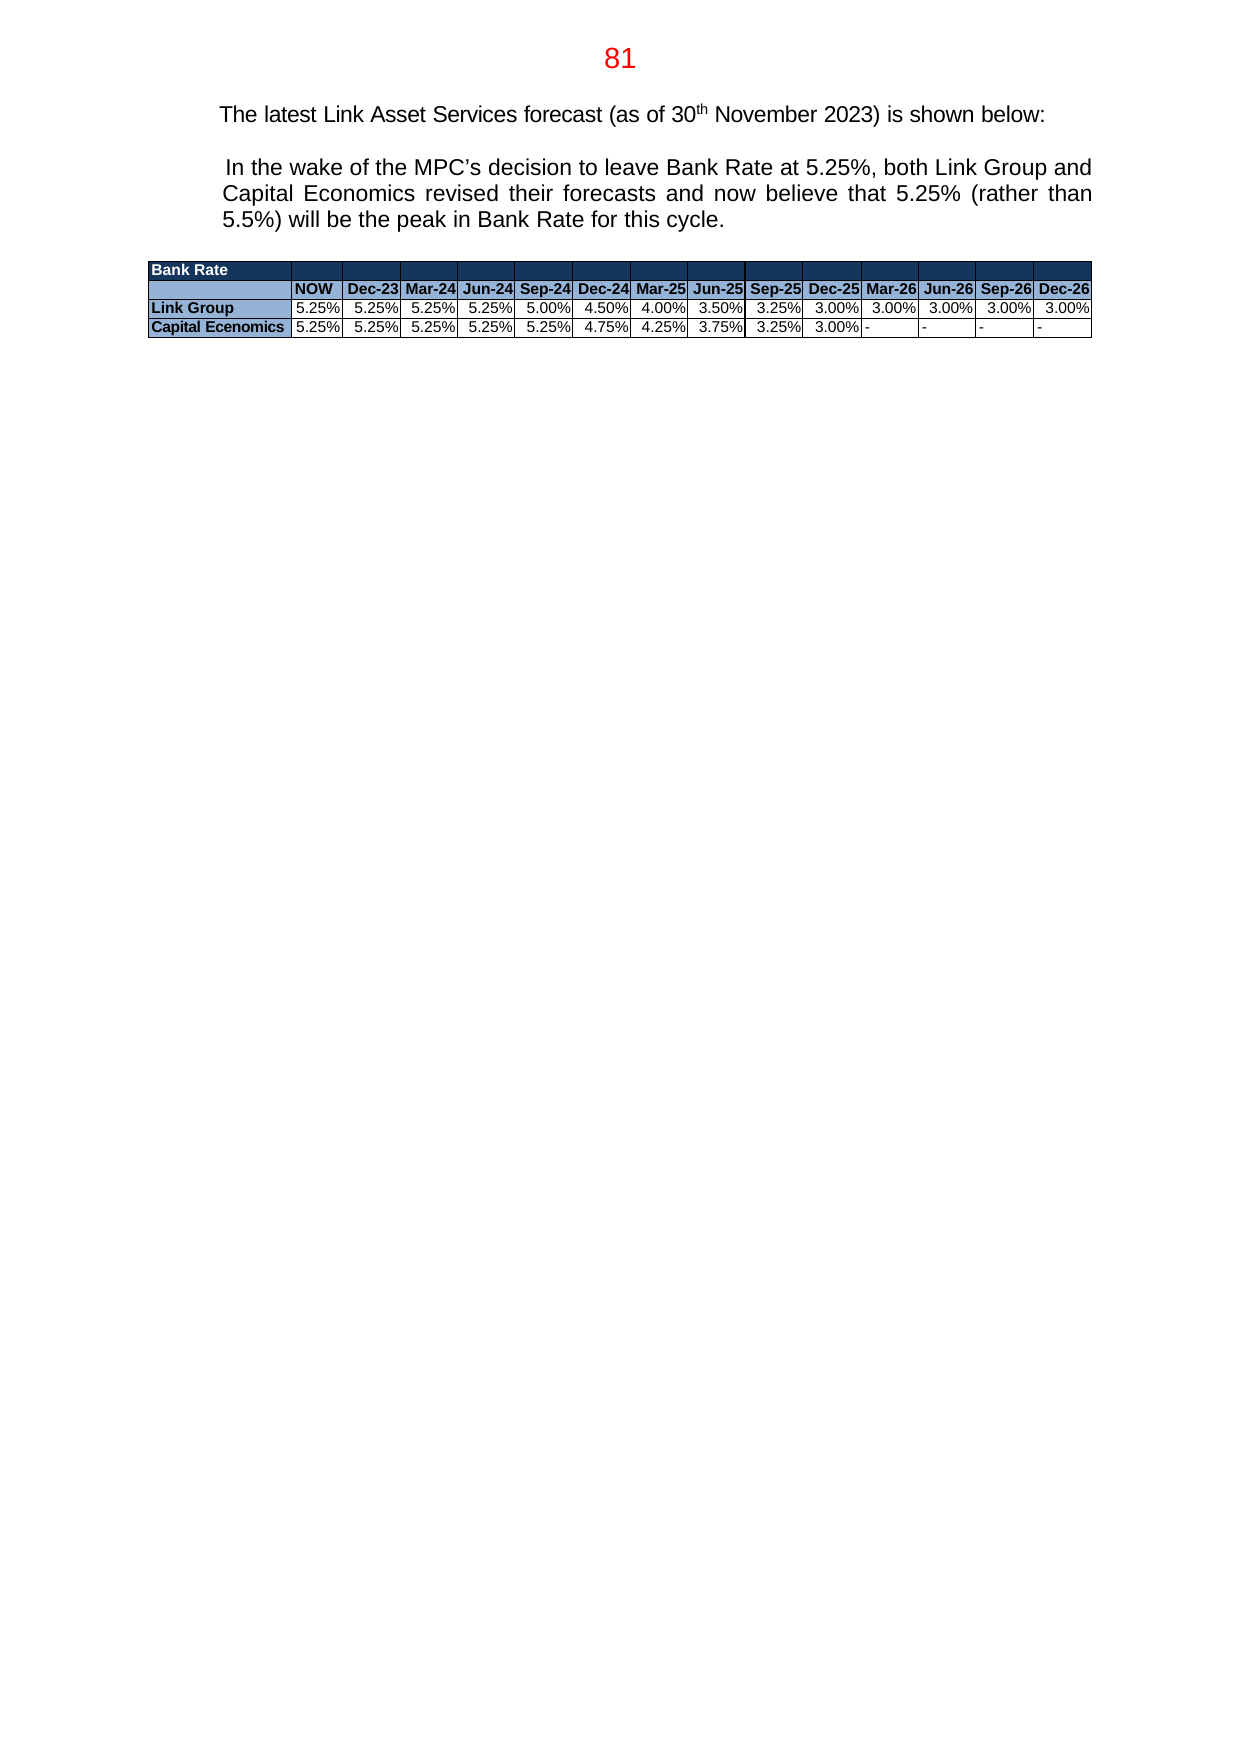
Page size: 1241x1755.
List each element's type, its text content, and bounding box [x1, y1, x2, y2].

table_cell Mar-26 [862, 281, 918, 299]
table_cell - [1034, 319, 1091, 337]
table_cell Sep-25 [746, 281, 802, 299]
table_cell 5.25% [401, 319, 457, 337]
table_cell NOW [292, 281, 342, 299]
text The latest Link Asset Services forecast (as of 30th November 2023) is shown below: [219, 101, 1230, 127]
table_cell 3.75% [688, 319, 744, 337]
text In the wake of the MPC’s decision to leave Bank Rate at 5.25%, both Link Group and Capital Economics revised their forecasts and now believe that 5.25% (rather than 5.5%) will be the peak in Bank Rate for this cycle. [222, 154, 1093, 233]
table_header [919, 262, 975, 280]
table_cell 3.25% [746, 319, 802, 337]
table_cell - [919, 319, 975, 337]
table_cell Mar-25 [631, 281, 687, 299]
table_header [976, 262, 1033, 280]
table_header [343, 262, 400, 280]
table_cell 3.00% [1034, 300, 1091, 318]
table_cell Sep-24 [515, 281, 572, 299]
table_header [862, 262, 918, 280]
table_cell 5.25% [343, 300, 400, 318]
table_cell [149, 281, 291, 299]
table_cell 3.50% [688, 300, 744, 318]
table_cell - [976, 319, 1033, 337]
table_cell 3.00% [862, 300, 918, 318]
table_cell - [862, 319, 918, 337]
table_header Bank Rate [149, 262, 291, 280]
table_cell 4.50% [573, 300, 630, 318]
table_cell Capital Ecenomics [149, 319, 291, 337]
table_header [631, 262, 687, 280]
table_cell Dec-26 [1034, 281, 1091, 299]
table_cell Jun-25 [688, 281, 744, 299]
table_header [573, 262, 630, 280]
table_cell 3.00% [919, 300, 975, 318]
table_cell 4.25% [631, 319, 687, 337]
table_cell 5.25% [515, 319, 572, 337]
table_header [803, 262, 861, 280]
table_header [515, 262, 572, 280]
table_cell Sep-26 [976, 281, 1033, 299]
table_cell Dec-25 [803, 281, 861, 299]
table_cell 5.25% [458, 300, 514, 318]
table_cell 5.25% [401, 300, 457, 318]
table_cell Mar-24 [401, 281, 457, 299]
table_cell Link Group [149, 300, 291, 318]
table_cell 5.25% [292, 319, 342, 337]
table_cell 3.25% [746, 300, 802, 318]
table_cell Dec-24 [573, 281, 630, 299]
table_header [401, 262, 457, 280]
table_cell 5.25% [458, 319, 514, 337]
table_cell 5.25% [292, 300, 342, 318]
table_cell 3.00% [976, 300, 1033, 318]
table_cell Jun-26 [919, 281, 975, 299]
table_header [292, 262, 342, 280]
table_cell Jun-24 [458, 281, 514, 299]
table_header [1034, 262, 1091, 280]
table_cell Dec-23 [343, 281, 400, 299]
table_cell 4.75% [573, 319, 630, 337]
table_header [458, 262, 514, 280]
table_header [746, 262, 802, 280]
table_header [688, 262, 744, 280]
table_cell 3.00% [803, 319, 861, 337]
table_cell 3.00% [803, 300, 861, 318]
table_cell 4.00% [631, 300, 687, 318]
table_cell 5.00% [515, 300, 572, 318]
table_cell 5.25% [343, 319, 400, 337]
